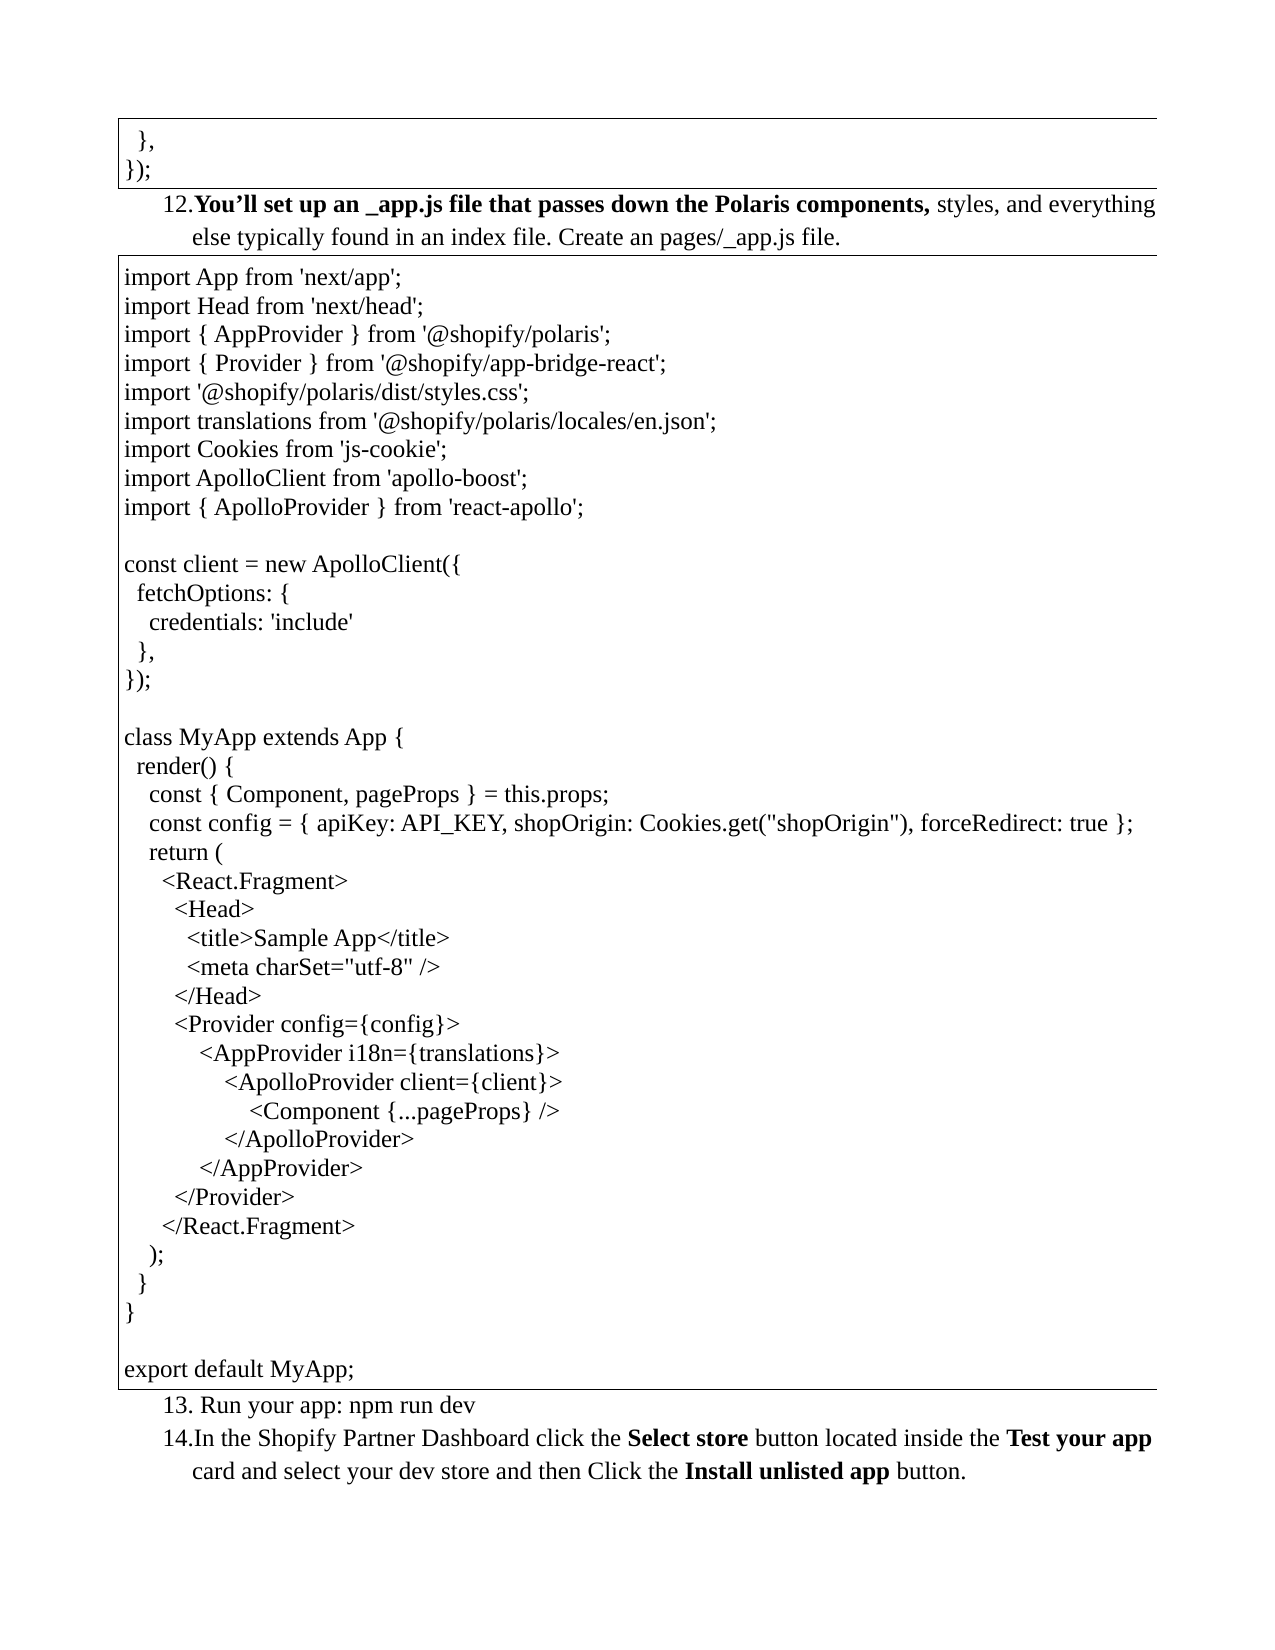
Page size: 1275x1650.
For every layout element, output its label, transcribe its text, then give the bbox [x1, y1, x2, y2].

list In the Shopify Partner Dashboard click the Select store button located inside the Test your app card and select your dev store and then Click the Install unlisted app button. [162, 1423, 1157, 1485]
list Run your app: npm run dev [162, 1390, 1157, 1419]
table_header import App from 'next/app'; import Head from 'next/head'; import { AppProvider } from '@shopify/polaris'; import { Provider } from '@shopify/app-bridge-react'; import '@shopify/polaris/dist/styles.css'; import translations from '@shopify/polaris/locales/en.json'; import Cookies from 'js-cookie'; import ApolloClient from 'apollo-boost'; import { ApolloProvider } from 'react-apollo'; const client = new ApolloClient({ fetchOptions: { credentials: 'include' }, }); class MyApp extends App { render() { const { Component, pageProps } = this.props; const config = { apiKey: API_KEY, shopOrigin: Cookies.get("shopOrigin"), forceRedirect: true }; return ( <React.Fragment> <Head> <title>Sample App</title> <meta charSet="utf-8" /> </Head> <Provider config={config}> <AppProvider i18n={translations}> <ApolloProvider client={client}> <Component {...pageProps} /> </ApolloProvider> </AppProvider> </Provider> </React.Fragment> ); } } export default MyApp; [119, 256, 1157, 1389]
table_header }, }); [119, 119, 1157, 188]
list You’ll set up an _app.js file that passes down the Polaris components, styles, and everything else typically found in an index file. Create an pages/_app.js file. [162, 189, 1157, 251]
